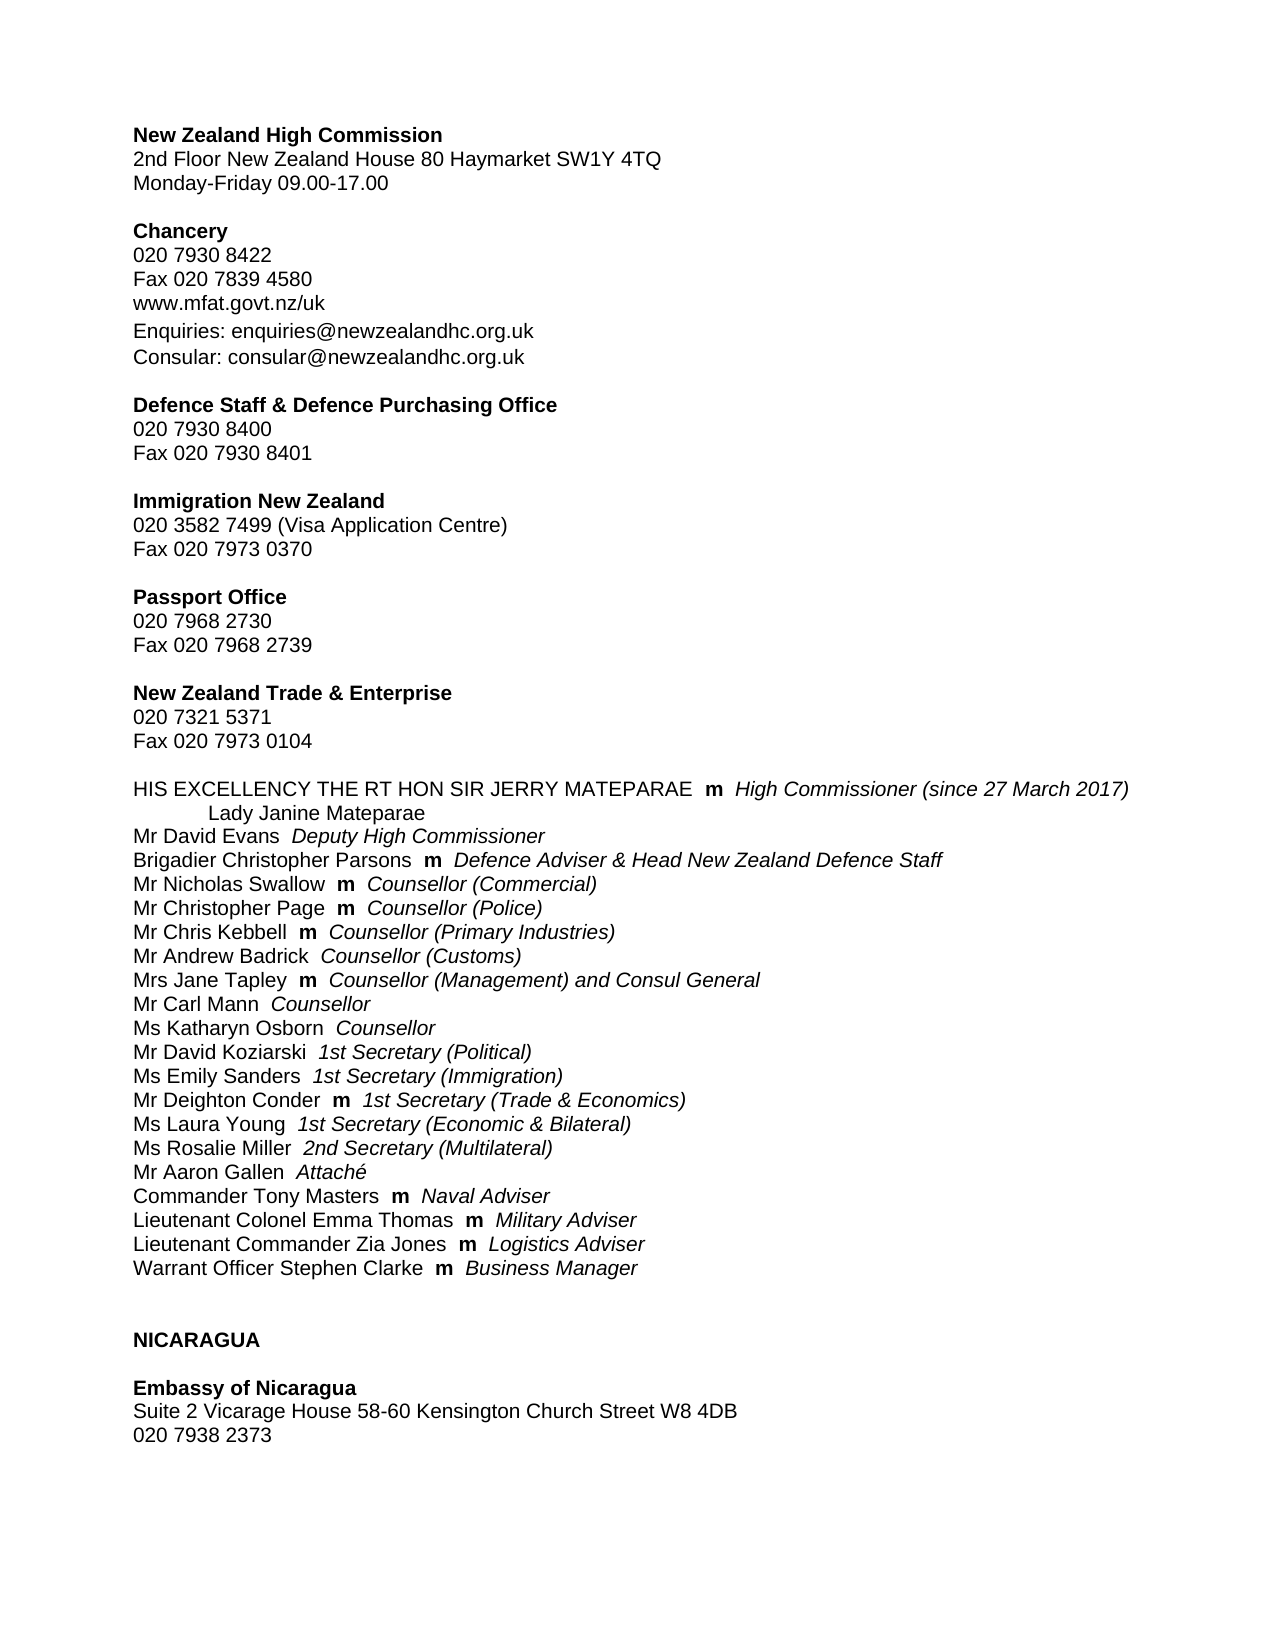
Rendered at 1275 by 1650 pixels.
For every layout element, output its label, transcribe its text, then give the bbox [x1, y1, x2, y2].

text 020 7321 5371 [133, 704, 1181, 728]
text Mr Christopher Page m Counsellor (Police) [133, 896, 1181, 920]
text Passport Office [133, 585, 1181, 609]
text Lieutenant Commander Zia Jones m Logistics Adviser [133, 1232, 1181, 1256]
text Lady Janine Mateparae [133, 800, 1181, 824]
text 020 3582 7499 (Visa Application Centre) [133, 513, 1181, 537]
text Fax 020 7973 0370 [133, 537, 1181, 561]
text Commander Tony Masters m Naval Adviser [133, 1184, 1181, 1208]
text 020 7938 2373 [133, 1423, 1181, 1447]
text www.mfat.govt.nz/uk [133, 291, 1181, 314]
text 020 7930 8422 [133, 243, 1181, 267]
text Ms Rosalie Miller 2nd Secretary (Multilateral) [133, 1136, 1181, 1160]
text NICARAGUA [133, 1327, 1181, 1351]
text Lieutenant Colonel Emma Thomas m Military Adviser [133, 1208, 1181, 1232]
text Fax 020 7930 8401 [133, 441, 1181, 465]
text Mr Carl Mann Counsellor [133, 992, 1181, 1016]
text Chancery [133, 219, 1181, 243]
text Consular: consular@newzealandhc.org.uk [133, 345, 1181, 369]
text Mr Nicholas Swallow m Counsellor (Commercial) [133, 872, 1181, 896]
subtitle Embassy of Nicaragua [133, 1375, 1181, 1399]
text 020 7968 2730 [133, 609, 1181, 633]
text Fax 020 7839 4580 [133, 267, 1181, 291]
text Ms Laura Young 1st Secretary (Economic & Bilateral) [133, 1112, 1181, 1136]
text Defence Staff & Defence Purchasing Office [133, 393, 1181, 417]
text Brigadier Christopher Parsons m Defence Adviser & Head New Zealand Defence Staff [133, 848, 1181, 872]
text Warrant Officer Stephen Clarke m Business Manager [133, 1256, 1181, 1279]
text Mr David Koziarski 1st Secretary (Political) [133, 1040, 1181, 1064]
text New Zealand Trade & Enterprise [133, 681, 1181, 704]
text Immigration New Zealand [133, 489, 1181, 513]
text Mrs Jane Tapley m Counsellor (Management) and Consul General [133, 968, 1181, 992]
text Monday-Friday 09.00-17.00 [133, 171, 1181, 195]
text New Zealand High Commission [133, 123, 1181, 147]
text 020 7930 8400 [133, 417, 1181, 441]
text HIS EXCELLENCY THE RT HON SIR JERRY MATEPARAE m High Commissioner (since 27 March 2017) [133, 776, 1181, 800]
text Ms Katharyn Osborn Counsellor [133, 1016, 1181, 1040]
text Fax 020 7968 2739 [133, 633, 1181, 657]
text Mr Aaron Gallen Attaché [133, 1160, 1181, 1184]
text Mr Andrew Badrick Counsellor (Customs) [133, 944, 1181, 968]
text 2nd Floor New Zealand House 80 Haymarket SW1Y 4TQ [133, 147, 1181, 171]
text Suite 2 Vicarage House 58-60 Kensington Church Street W8 4DB [133, 1399, 1181, 1423]
text Ms Emily Sanders 1st Secretary (Immigration) [133, 1064, 1181, 1088]
text Mr Chris Kebbell m Counsellor (Primary Industries) [133, 920, 1181, 944]
text Mr Deighton Conder m 1st Secretary (Trade & Economics) [133, 1088, 1181, 1112]
text Enquiries: enquiries@newzealandhc.org.uk [133, 314, 1181, 345]
text Fax 020 7973 0104 [133, 728, 1181, 752]
text Mr David Evans Deputy High Commissioner [133, 824, 1181, 848]
